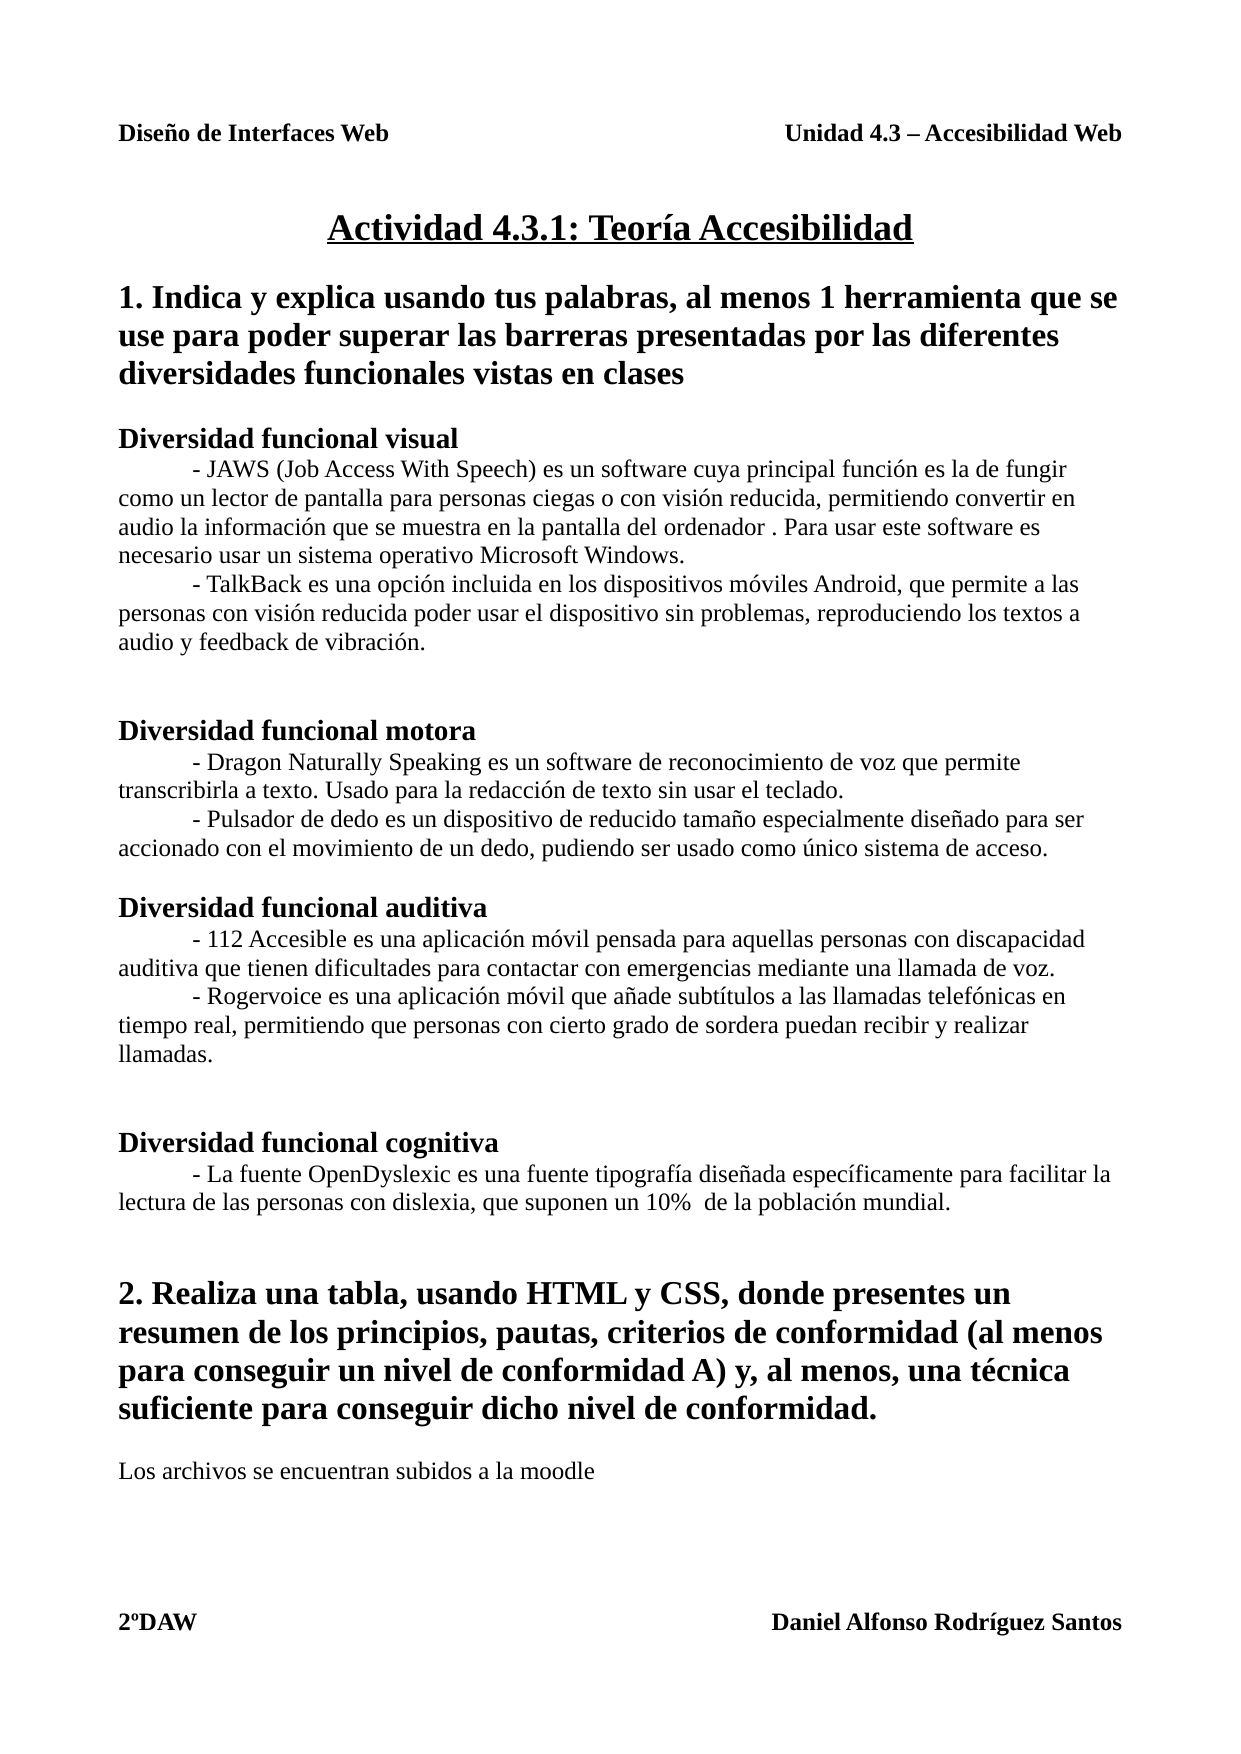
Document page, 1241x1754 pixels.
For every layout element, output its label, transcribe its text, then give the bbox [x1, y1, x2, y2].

text Los archivos se encuentran subidos a la moodle [118, 1456, 1122, 1484]
text - Rogervoice es una aplicación móvil que añade subtítulos a las llamadas telefónicas en tiempo real, permitiendo que personas con cierto grado de sordera puedan recibir y realizar llamadas. [118, 981, 1122, 1068]
text Diversidad funcional cognitiva [118, 1125, 1122, 1159]
text 2. Realiza una tabla, usando HTML y CSS, donde presentes un resumen de los principios, pautas, criterios de conformidad (al menos para conseguir un nivel de conformidad A) y, al menos, una técnica suficiente para conseguir dicho nivel de conformidad. [118, 1274, 1122, 1427]
text - Pulsador de dedo es un dispositivo de reducido tamaño especialmente diseñado para ser accionado con el movimiento de un dedo, pudiendo ser usado como único sistema de acceso. [118, 804, 1122, 862]
text - JAWS (Job Access With Speech) es un software cuya principal función es la de fungir como un lector de pantalla para personas ciegas o con visión reducida, permitiendo convertir en audio la información que se muestra en la pantalla del ordenador . Para usar este software es necesario usar un sistema operativo Microsoft Windows. [118, 454, 1122, 569]
text - Dragon Naturally Speaking es un software de reconocimiento de voz que permite transcribirla a texto. Usado para la redacción de texto sin usar el teclado. [118, 747, 1122, 804]
text - La fuente OpenDyslexic es una fuente tipografía diseñada específicamente para facilitar la lectura de las personas con dislexia, que suponen un 10% de la población mundial. [118, 1159, 1122, 1216]
text - 112 Accesible es una aplicación móvil pensada para aquellas personas con discapacidad auditiva que tienen dificultades para contactar con emergencias mediante una llamada de voz. [118, 924, 1122, 981]
text Diversidad funcional auditiva [118, 890, 1122, 924]
text - TalkBack es una opción incluida en los dispositivos móviles Android, que permite a las personas con visión reducida poder usar el dispositivo sin problemas, reproduciendo los textos a audio y feedback de vibración. [118, 569, 1122, 656]
text Diversidad funcional motora [118, 713, 1122, 747]
text Actividad 4.3.1: Teoría Accesibilidad [118, 205, 1122, 248]
text Diversidad funcional visual [118, 421, 1122, 454]
text 1. Indica y explica usando tus palabras, al menos 1 herramienta que se use para poder superar las barreras presentadas por las diferentes diversidades funcionales vistas en clases [118, 277, 1122, 392]
